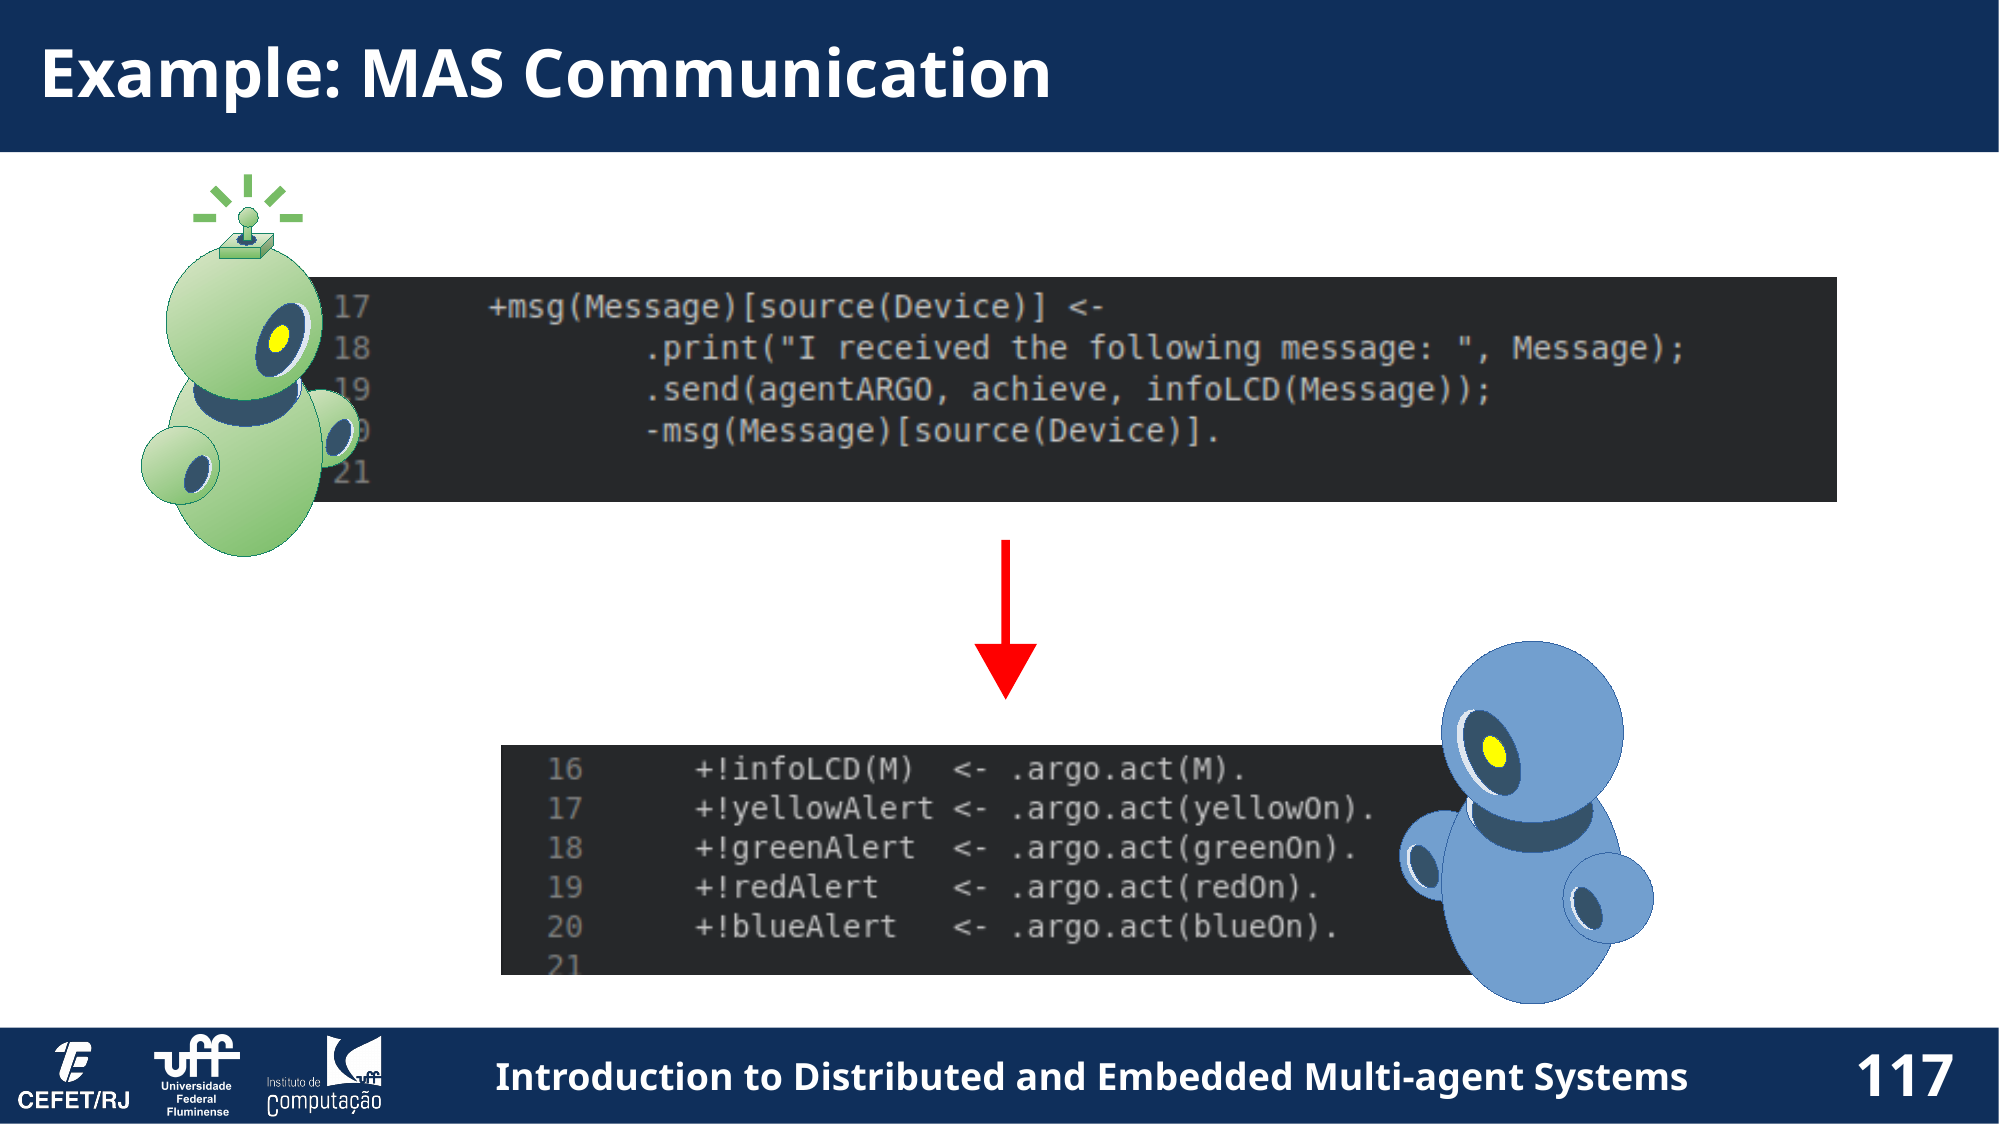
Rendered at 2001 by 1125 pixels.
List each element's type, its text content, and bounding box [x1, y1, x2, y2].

text_box [279, 214, 303, 223]
text_box [974, 539, 1038, 700]
text_box [1399, 641, 1654, 1004]
text_box [243, 174, 252, 198]
picture [265, 1033, 383, 1117]
text_box [210, 185, 233, 208]
picture [301, 277, 1837, 502]
text_box [264, 185, 286, 208]
picture [18, 1021, 129, 1125]
picture [501, 745, 1472, 975]
text_box [141, 235, 360, 557]
text_box [193, 213, 217, 223]
picture [153, 1033, 241, 1121]
text_box [236, 207, 259, 246]
text_box Example: MAS Communication [25, 23, 1999, 119]
